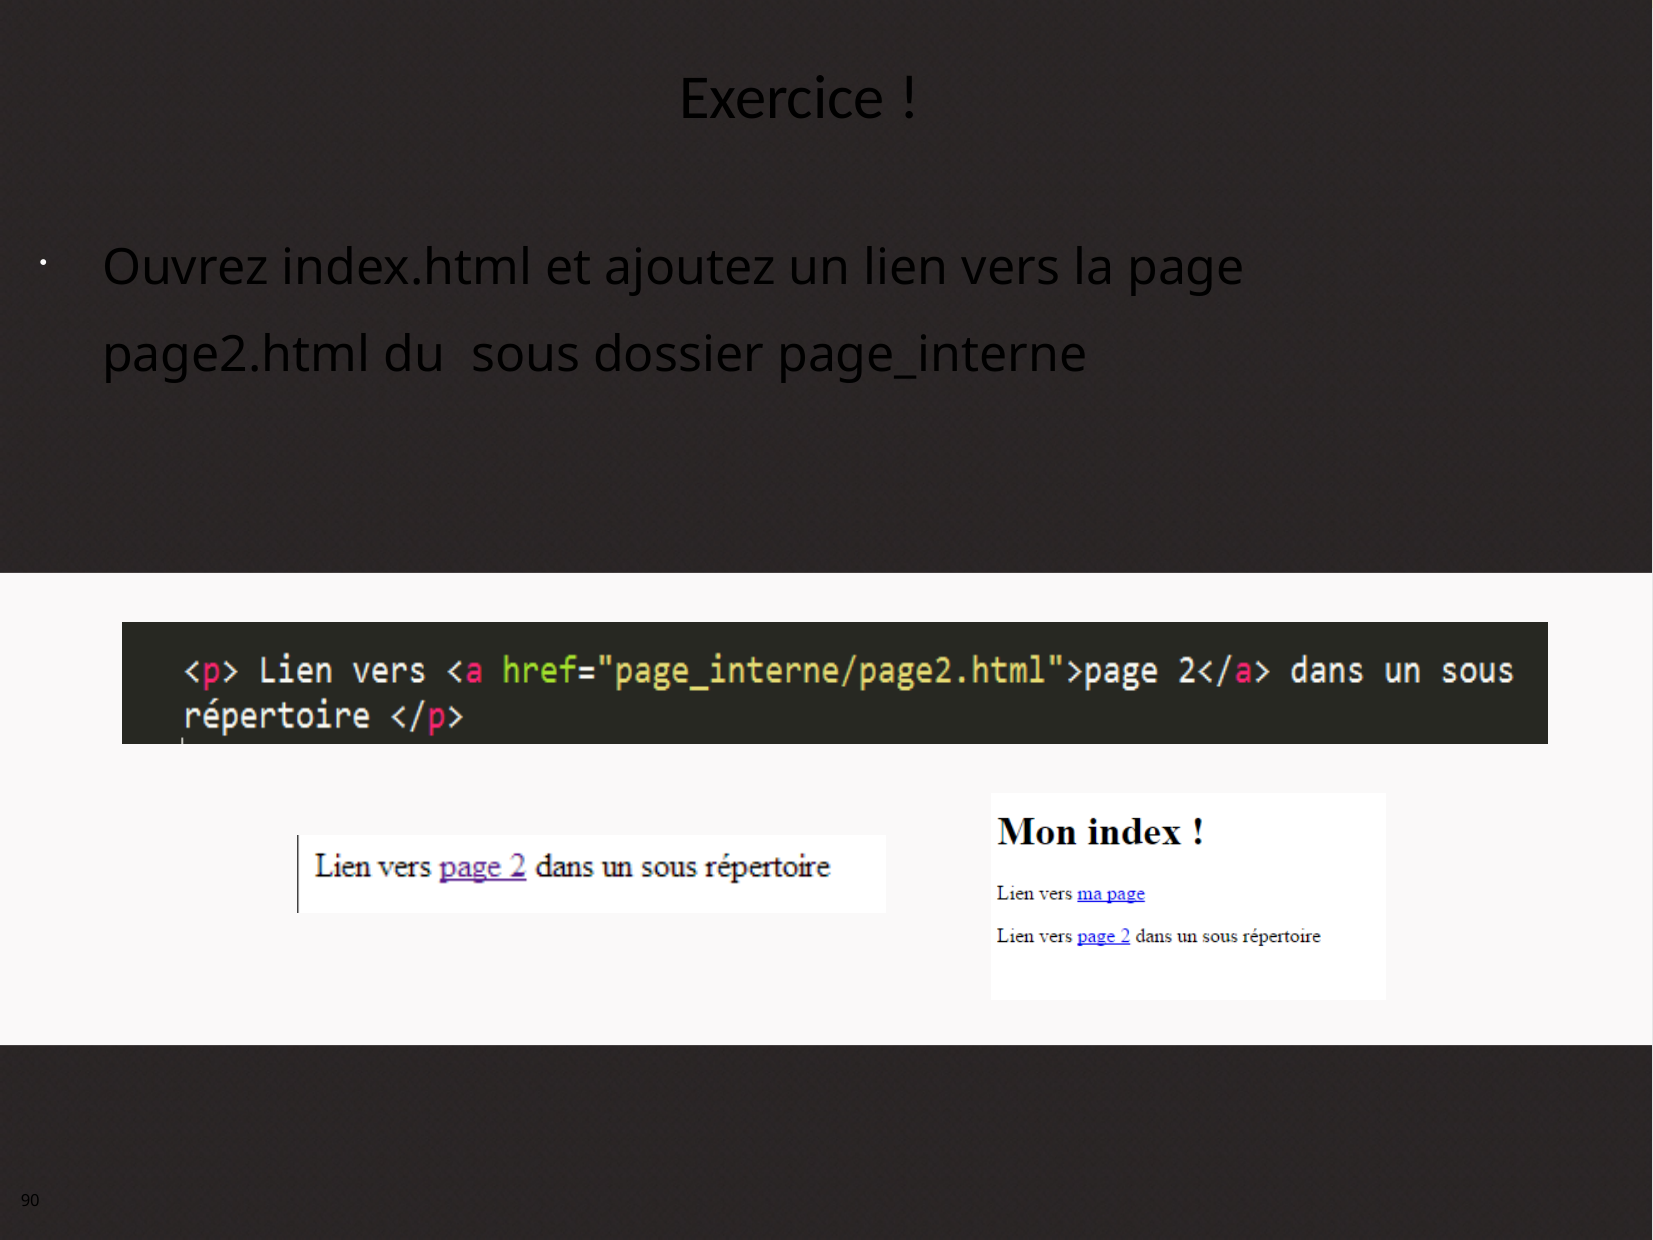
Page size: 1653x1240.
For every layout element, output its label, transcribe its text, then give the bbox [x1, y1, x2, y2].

title Exercice ! [677, 54, 977, 264]
picture [0, 0, 1653, 572]
picture [297, 835, 886, 913]
text_box Ouvrez index.html et ajoutez un lien vers la page page2.html du sous dossier page_interne [37, 205, 1516, 382]
text_box [14, 1189, 46, 1213]
picture [122, 622, 1548, 744]
text_box [0, 572, 1653, 1046]
picture [991, 793, 1386, 1000]
picture [0, 1046, 1653, 1240]
